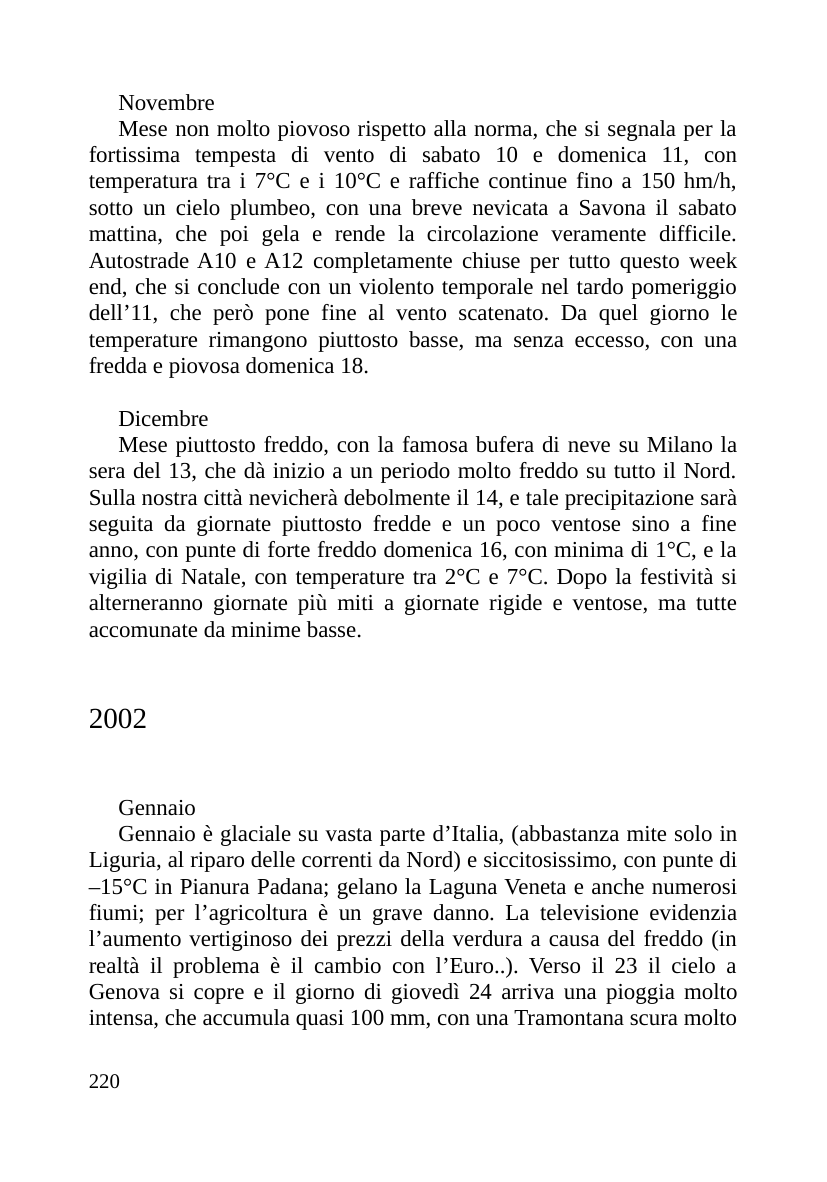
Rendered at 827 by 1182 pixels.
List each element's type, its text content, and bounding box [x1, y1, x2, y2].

text Gennaio [88, 794, 738, 820]
text Dicembre [88, 405, 738, 431]
text Novembre [88, 88, 738, 115]
text Mese piuttosto freddo, con la famosa bufera di neve su Milano la sera del 13, che dà inizio a un periodo molto freddo su tutto il Nord. Sulla nostra città nevicherà debolmente il 14, e tale precipitazione sarà seguita da giornate piuttosto fredde e un poco ventose sino a fine anno, con punte di forte freddo domenica 16, con minima di 1°C, e la vigilia di Natale, con temperature tra 2°C e 7°C. Dopo la festività si alterneranno giornate più miti a giornate rigide e ventose, ma tutte accomunate da minime basse. [88, 431, 738, 642]
text Mese non molto piovoso rispetto alla norma, che si segnala per la fortissima tempesta di vento di sabato 10 e domenica 11, con temperatura tra i 7°C e i 10°C e raffiche continue fino a 150 hm/h, sotto un cielo plumbeo, con una breve nevicata a Savona il sabato mattina, che poi gela e rende la circolazione veramente difficile. Autostrade A10 e A12 completamente chiuse per tutto questo week end, che si conclude con un violento temporale nel tardo pomeriggio dell’11, che però pone fine al vento scatenato. Da quel giorno le temperature rimangono piuttosto basse, ma senza eccesso, con una fredda e piovosa domenica 18. [88, 115, 738, 378]
subtitle 2002 [88, 701, 738, 734]
text Gennaio è glaciale su vasta parte d’Italia, (abbastanza mite solo in Liguria, al riparo delle correnti da Nord) e siccitosissimo, con punte di ‒15°C in Pianura Padana; gelano la Laguna Veneta e anche numerosi fiumi; per l’agricoltura è un grave danno. La televisione evidenzia l’aumento vertiginoso dei prezzi della verdura a causa del freddo (in realtà il problema è il cambio con l’Euro..). Verso il 23 il cielo a Genova si copre e il giorno di giovedì 24 arriva una pioggia molto intensa, che accumula quasi 100 mm, con una Tramontana scura molto [88, 820, 738, 1031]
